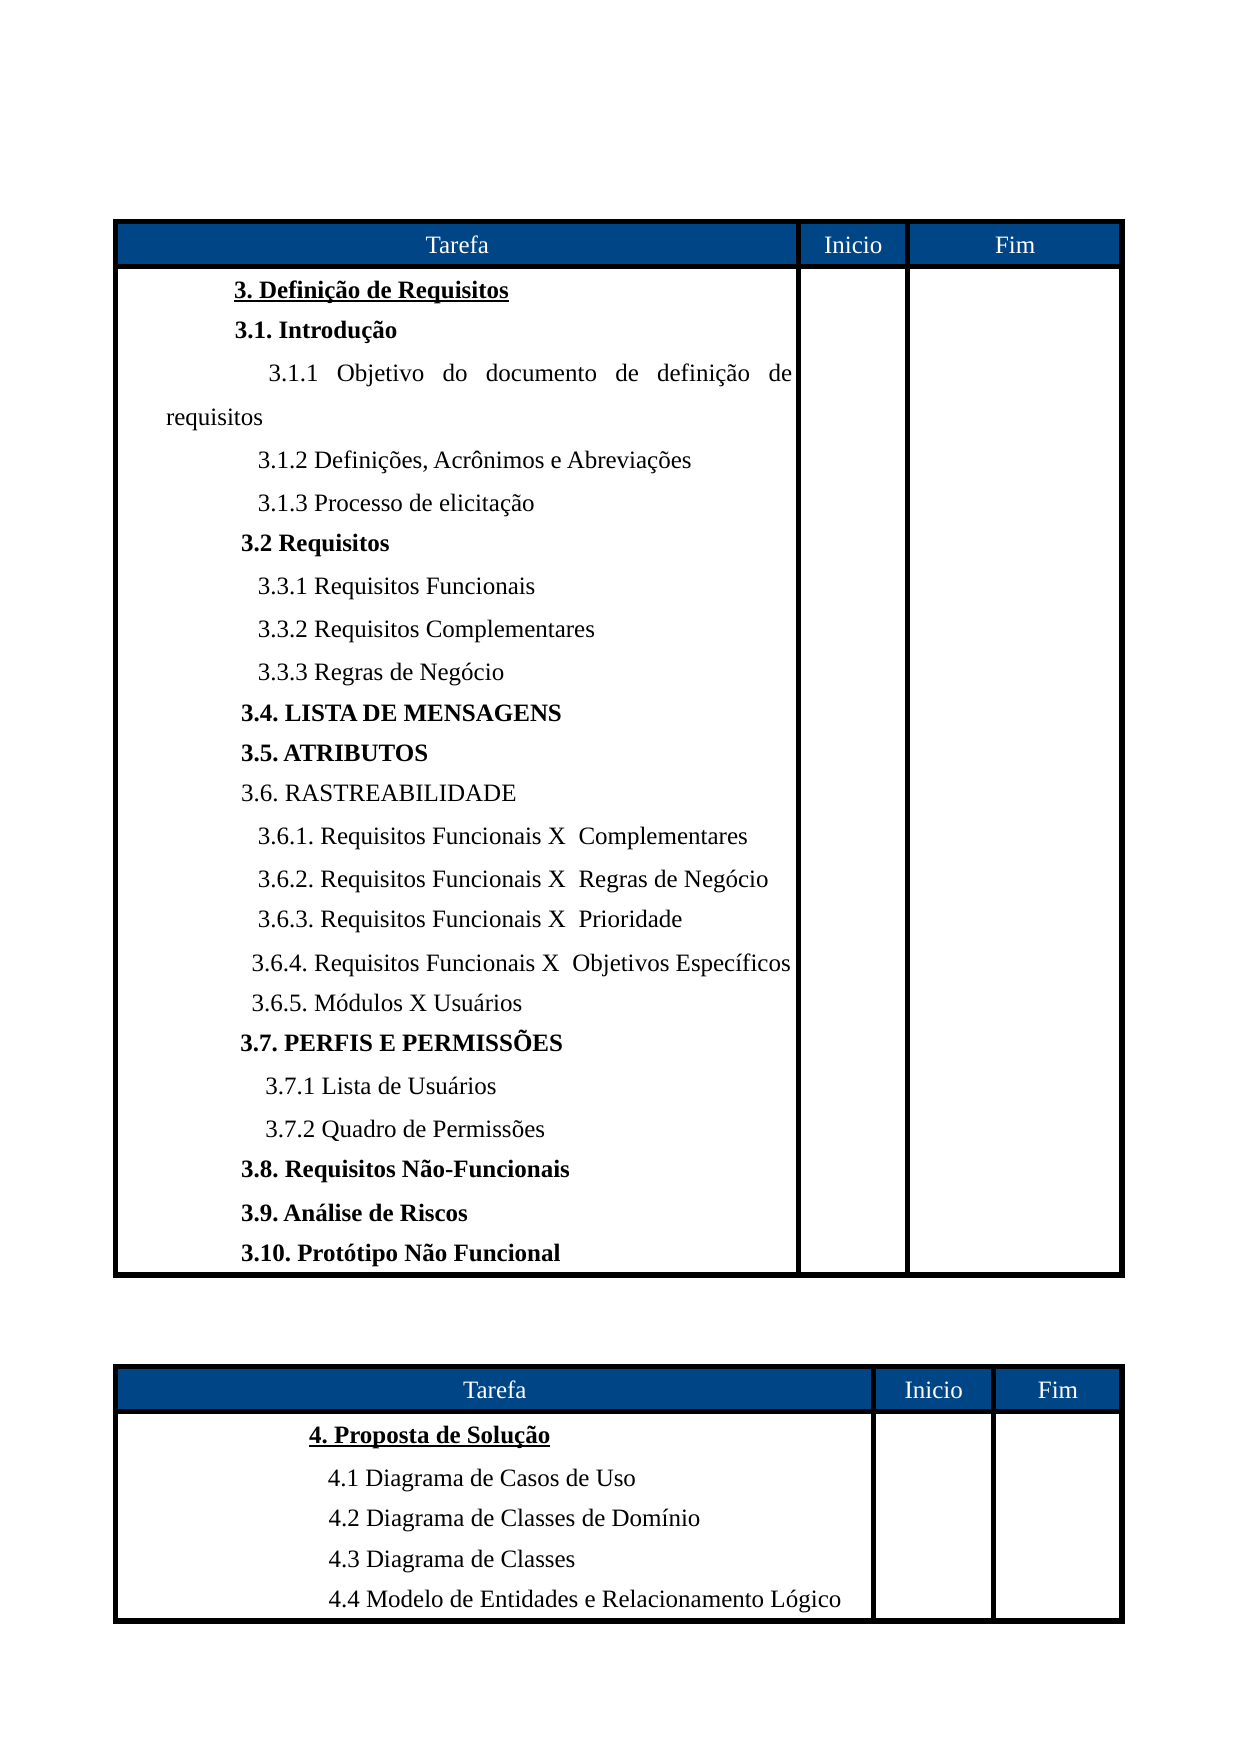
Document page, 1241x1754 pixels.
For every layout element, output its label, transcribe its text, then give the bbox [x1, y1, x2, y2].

table_cell 3.6.5. Módulos X Usuários [118, 982, 796, 1022]
table_cell [876, 1538, 991, 1578]
table_cell [876, 1414, 991, 1498]
table_header Inicio [876, 1369, 991, 1409]
table_cell [996, 1578, 1119, 1618]
table_cell 4. Proposta de Solução 4.1 Diagrama de Casos de Uso [118, 1414, 871, 1498]
table_cell [910, 1232, 1119, 1272]
table_header Fim [910, 224, 1119, 264]
table_cell 3. Definição de Requisitos [118, 269, 796, 309]
table_header Inicio [801, 224, 905, 264]
table_cell 3.10. Protótipo Não Funcional [118, 1232, 796, 1272]
table_cell [910, 772, 1119, 899]
table_cell [996, 1498, 1119, 1538]
table_cell [801, 310, 905, 522]
table_cell [801, 269, 905, 309]
table_cell [910, 269, 1119, 309]
table_cell 4.3 Diagrama de Classes [118, 1538, 871, 1578]
table_cell 3.8. Requisitos Não-Funcionais 3.9. Análise de Riscos [118, 1149, 796, 1232]
table_cell [801, 772, 905, 899]
table_cell 3.5. ATRIBUTOS [118, 732, 796, 772]
table_cell 4.2 Diagrama de Classes de Domínio [118, 1498, 871, 1538]
table_cell 3.6. RASTREABILIDADE 3.6.1. Requisitos Funcionais X Complementares 3.6.2. Requisitos Funcionais X Regras de Negócio [118, 772, 796, 899]
table_cell [910, 899, 1119, 982]
table_cell [876, 1498, 991, 1538]
table_cell [801, 1022, 905, 1149]
table_cell [801, 1149, 905, 1232]
table_cell [910, 310, 1119, 522]
table_cell [801, 1232, 905, 1272]
table_cell 3.6.3. Requisitos Funcionais X Prioridade 3.6.4. Requisitos Funcionais X Objetivos Específicos [118, 899, 796, 982]
table_cell 4.4 Modelo de Entidades e Relacionamento Lógico [118, 1578, 871, 1618]
table_header Tarefa [118, 1369, 871, 1409]
table_cell [910, 1149, 1119, 1232]
table_cell 3.4. LISTA DE MENSAGENS [118, 692, 796, 732]
table_cell [910, 1022, 1119, 1149]
table_cell [996, 1538, 1119, 1578]
table_cell [876, 1578, 991, 1618]
table_cell [801, 522, 905, 692]
table_cell [910, 982, 1119, 1022]
table_cell [801, 982, 905, 1022]
table_cell [801, 692, 905, 732]
table_header Tarefa [118, 224, 796, 264]
table_cell [801, 732, 905, 772]
table_cell 3.1. Introdução 3.1.1 Objetivo do documento de definição de requisitos 3.1.2 Definições, Acrônimos e Abreviações 3.1.3 Processo de elicitação [118, 310, 796, 522]
table_cell [910, 692, 1119, 732]
table_cell [801, 899, 905, 982]
table_cell [910, 522, 1119, 692]
table_cell 3.7. PERFIS E PERMISSÕES 3.7.1 Lista de Usuários 3.7.2 Quadro de Permissões [118, 1022, 796, 1149]
table_cell 3.2 Requisitos 3.3.1 Requisitos Funcionais 3.3.2 Requisitos Complementares 3.3.3 Regras de Negócio [118, 522, 796, 692]
table_header Fim [996, 1369, 1119, 1409]
table_cell [910, 732, 1119, 772]
table_cell [996, 1414, 1119, 1498]
